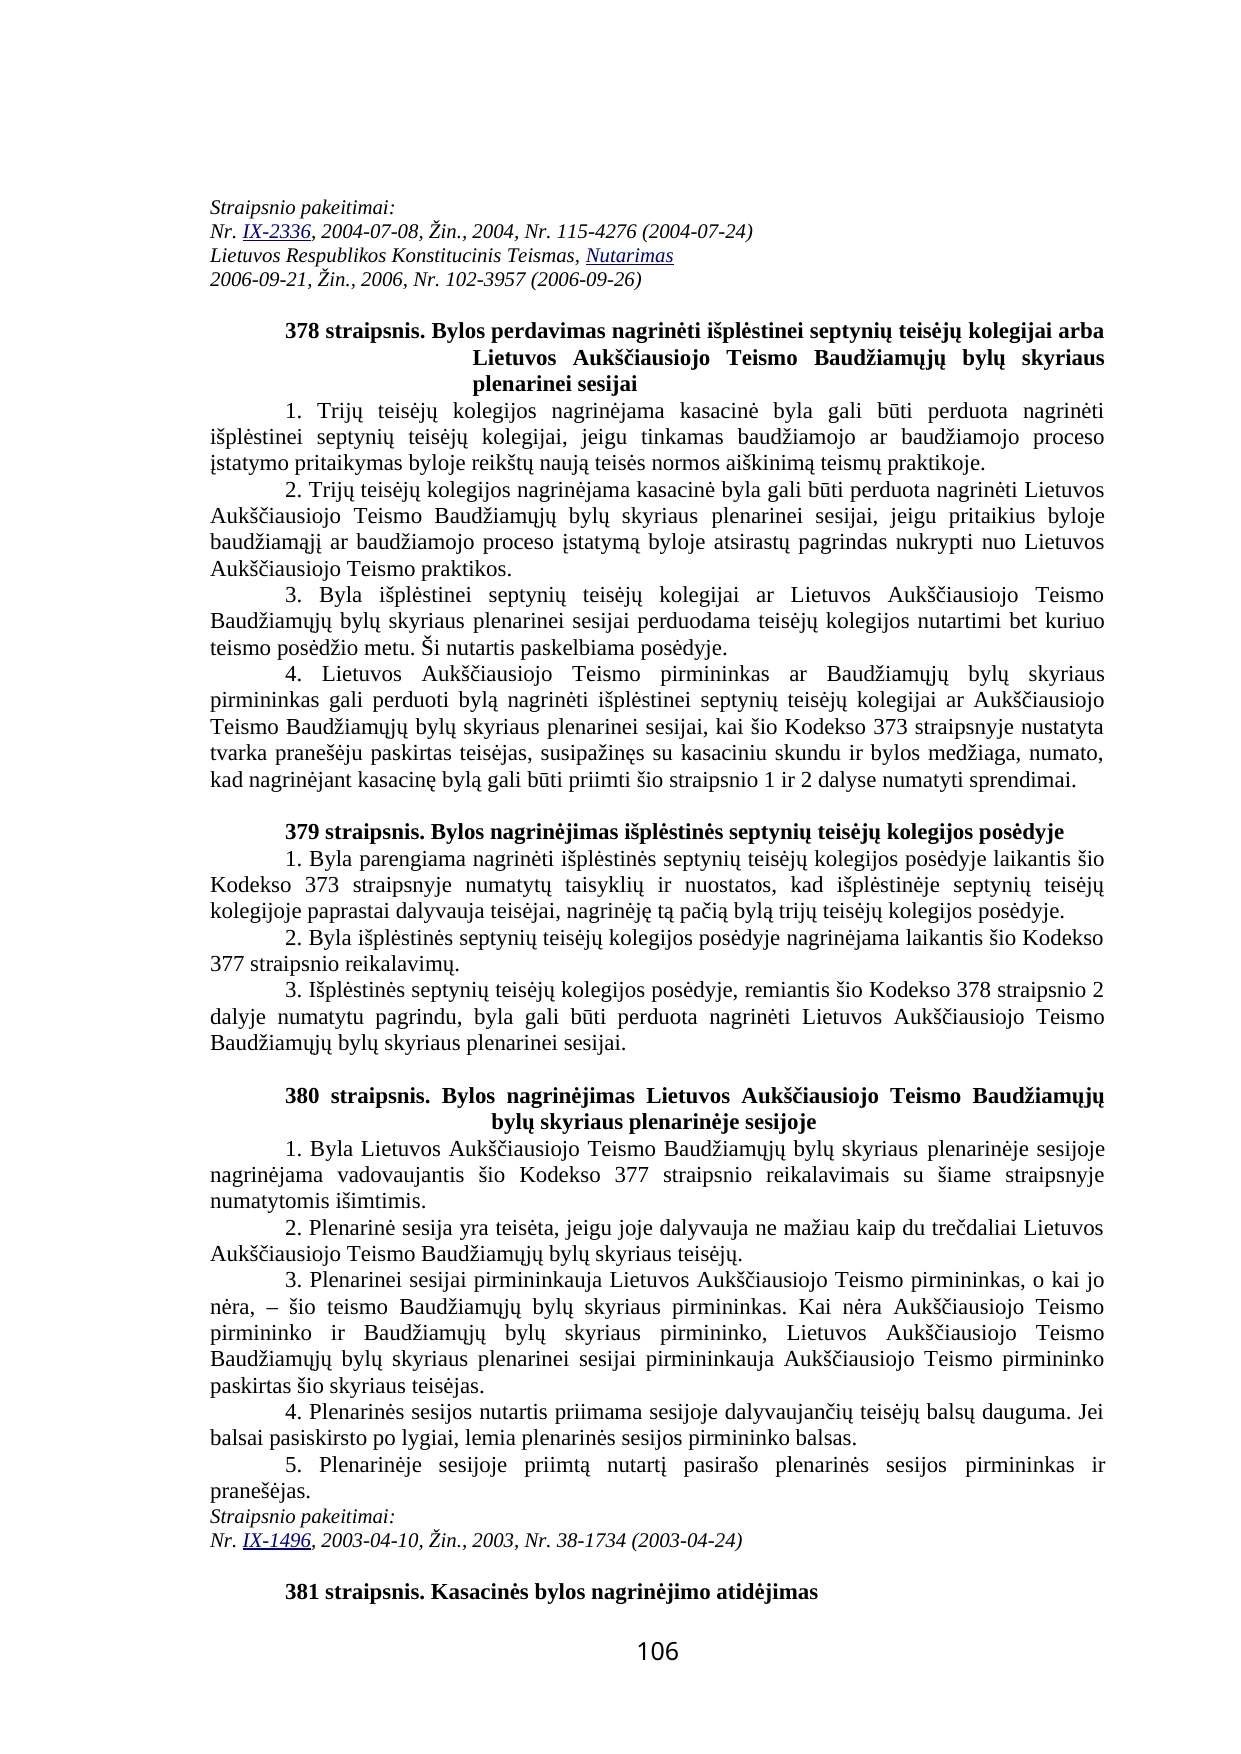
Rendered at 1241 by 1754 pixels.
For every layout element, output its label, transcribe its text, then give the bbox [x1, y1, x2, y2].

text 2. Plenarinė sesija yra teisėta, jeigu joje dalyvauja ne mažiau kaip du trečdaliai Lietuvos Aukščiausiojo Teismo Baudžiamųjų bylų skyriaus teisėjų. [210, 1214, 1106, 1266]
text 4. Plenarinės sesijos nutartis priimama sesijoje dalyvaujančių teisėjų balsų dauguma. Jei balsai pasiskirsto po lygiai, lemia plenarinės sesijos pirmininko balsas. [210, 1398, 1106, 1451]
text 2. Trijų teisėjų kolegijos nagrinėjama kasacinė byla gali būti perduota nagrinėti Lietuvos Aukščiausiojo Teismo Baudžiamųjų bylų skyriaus plenarinei sesijai, jeigu pritaikius byloje baudžiamąjį ar baudžiamojo proceso įstatymą byloje atsirastų pagrindas nukrypti nuo Lietuvos Aukščiausiojo Teismo praktikos. [210, 476, 1106, 581]
text 380 straipsnis. Bylos nagrinėjimas Lietuvos Aukščiausiojo Teismo Baudžiamųjų bylų skyriaus plenarinėje sesijoje [285, 1082, 1106, 1134]
text Straipsnio pakeitimai: [210, 1503, 1106, 1528]
text 2. Byla išplėstinės septynių teisėjų kolegijos posėdyje nagrinėjama laikantis šio Kodekso 377 straipsnio reikalavimų. [210, 924, 1106, 976]
text Nr. IX-1496, 2003-04-10, Žin., 2003, Nr. 38-1734 (2003-04-24) [210, 1528, 1106, 1552]
text 5. Plenarinėje sesijoje priimtą nutartį pasirašo plenarinės sesijos pirmininkas ir pranešėjas. [210, 1451, 1106, 1503]
text Straipsnio pakeitimai: [210, 195, 1106, 219]
text 1. Trijų teisėjų kolegijos nagrinėjama kasacinė byla gali būti perduota nagrinėti išplėstinei septynių teisėjų kolegijai, jeigu tinkamas baudžiamojo ar baudžiamojo proceso įstatymo pritaikymas byloje reikštų naują teisės normos aiškinimą teismų praktikoje. [210, 397, 1106, 476]
text 3. Išplėstinės septynių teisėjų kolegijos posėdyje, remiantis šio Kodekso 378 straipsnio 2 dalyje numatytu pagrindu, byla gali būti perduota nagrinėti Lietuvos Aukščiausiojo Teismo Baudžiamųjų bylų skyriaus plenarinei sesijai. [210, 976, 1106, 1056]
text 379 straipsnis. Bylos nagrinėjimas išplėstinės septynių teisėjų kolegijos posėdyje [285, 818, 1106, 845]
text 381 straipsnis. Kasacinės bylos nagrinėjimo atidėjimas [210, 1578, 1106, 1604]
text Lietuvos Respublikos Konstitucinis Teismas, Nutarimas [210, 243, 1106, 267]
text 3. Plenarinei sesijai pirmininkauja Lietuvos Aukščiausiojo Teismo pirmininkas, o kai jo nėra, – šio teismo Baudžiamųjų bylų skyriaus pirmininkas. Kai nėra Aukščiausiojo Teismo pirmininko ir Baudžiamųjų bylų skyriaus pirmininko, Lietuvos Aukščiausiojo Teismo Baudžiamųjų bylų skyriaus plenarinei sesijai pirmininkauja Aukščiausiojo Teismo pirmininko paskirtas šio skyriaus teisėjas. [210, 1266, 1106, 1398]
text Nr. IX-2336, 2004-07-08, Žin., 2004, Nr. 115-4276 (2004-07-24) [210, 219, 1106, 243]
text 2006-09-21, Žin., 2006, Nr. 102-3957 (2006-09-26) [210, 267, 1106, 291]
text 378 straipsnis. Bylos perdavimas nagrinėti išplėstinei septynių teisėjų kolegijai arba Lietuvos Aukščiausiojo Teismo Baudžiamųjų bylų skyriaus plenarinei sesijai [285, 318, 1106, 397]
text 1. Byla Lietuvos Aukščiausiojo Teismo Baudžiamųjų bylų skyriaus plenarinėje sesijoje nagrinėjama vadovaujantis šio Kodekso 377 straipsnio reikalavimais su šiame straipsnyje numatytomis išimtimis. [210, 1134, 1106, 1214]
text 4. Lietuvos Aukščiausiojo Teismo pirmininkas ar Baudžiamųjų bylų skyriaus pirmininkas gali perduoti bylą nagrinėti išplėstinei septynių teisėjų kolegijai ar Aukščiausiojo Teismo Baudžiamųjų bylų skyriaus plenarinei sesijai, kai šio Kodekso 373 straipsnyje nustatyta tvarka pranešėju paskirtas teisėjas, susipažinęs su kasaciniu skundu ir bylos medžiaga, numato, kad nagrinėjant kasacinę bylą gali būti priimti šio straipsnio 1 ir 2 dalyse numatyti sprendimai. [210, 660, 1106, 792]
text 1. Byla parengiama nagrinėti išplėstinės septynių teisėjų kolegijos posėdyje laikantis šio Kodekso 373 straipsnyje numatytų taisyklių ir nuostatos, kad išplėstinėje septynių teisėjų kolegijoje paprastai dalyvauja teisėjai, nagrinėję tą pačią bylą trijų teisėjų kolegijos posėdyje. [210, 845, 1106, 924]
text 3. Byla išplėstinei septynių teisėjų kolegijai ar Lietuvos Aukščiausiojo Teismo Baudžiamųjų bylų skyriaus plenarinei sesijai perduodama teisėjų kolegijos nutartimi bet kuriuo teismo posėdžio metu. Ši nutartis paskelbiama posėdyje. [210, 581, 1106, 660]
